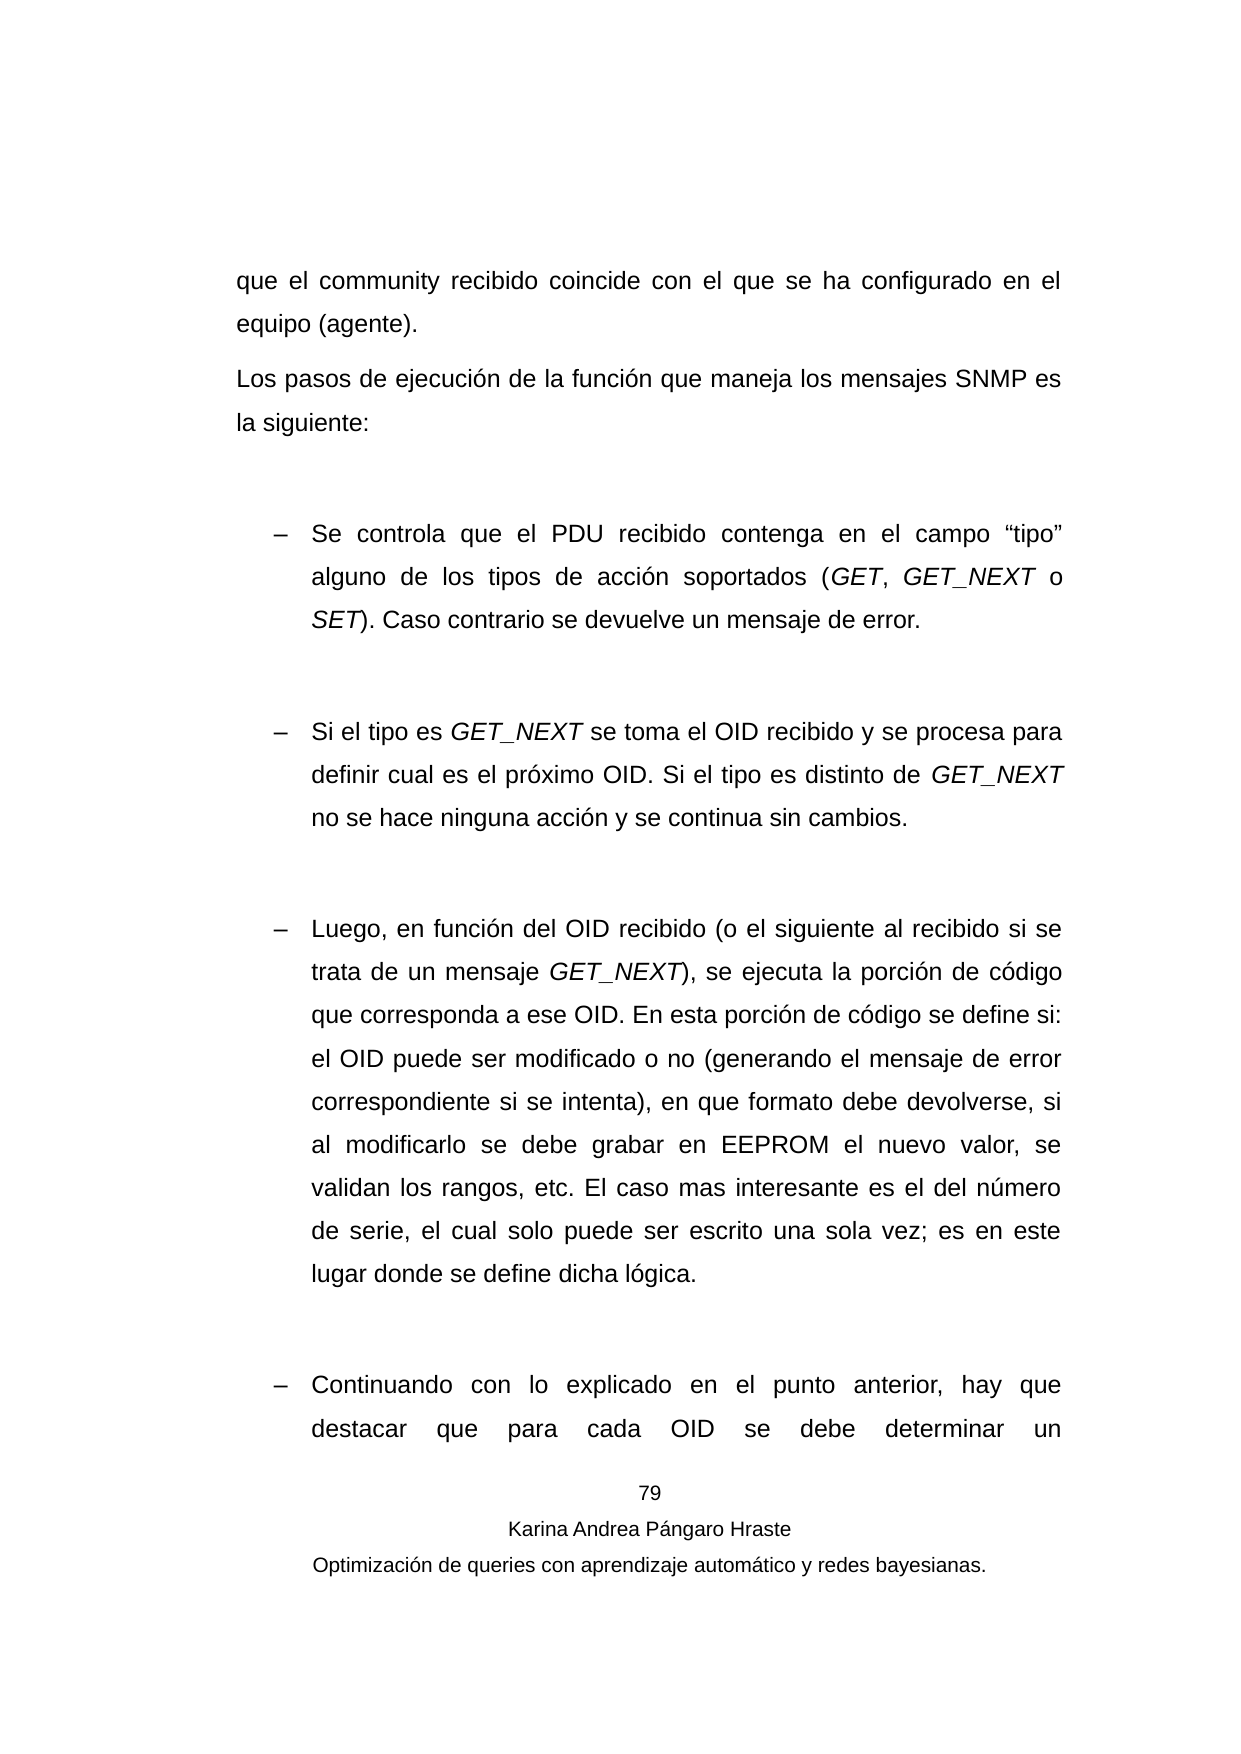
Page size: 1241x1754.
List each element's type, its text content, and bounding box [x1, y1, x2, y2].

text que el community recibido coincide con el que se ha configurado en el equipo (agente). [236, 266, 1063, 338]
list Se controla que el PDU recibido contenga en el campo “tipo” alguno de los tipos de acción soportados (GET, GET_NEXT o SET). Caso contrario se devuelve un mensaje de error. [274, 519, 1063, 634]
list Si el tipo es GET_NEXT se toma el OID recibido y se procesa para definir cual es el próximo OID. Si el tipo es distinto de GET_NEXT no se hace ninguna acción y se continua sin cambios. [274, 716, 1063, 832]
list Continuando con lo explicado en el punto anterior, hay que destacar que para cada OID se debe determinar un [274, 1370, 1063, 1442]
text Los pasos de ejecución de la función que maneja los mensajes SNMP es la siguiente: [236, 364, 1063, 436]
list Luego, en función del OID recibido (o el siguiente al recibido si se trata de un mensaje GET_NEXT), se ejecuta la porción de código que corresponda a ese OID. En esta porción de código se define si: el OID puede ser modificado o no (generando el mensaje de error correspondiente si se intenta), en que formato debe devolverse, si al modificarlo se debe grabar en EEPROM el nuevo valor, se validan los rangos, etc. El caso mas interesante es el del número de serie, el cual solo puede ser escrito una sola vez; es en este lugar donde se define dicha lógica. [274, 914, 1063, 1288]
